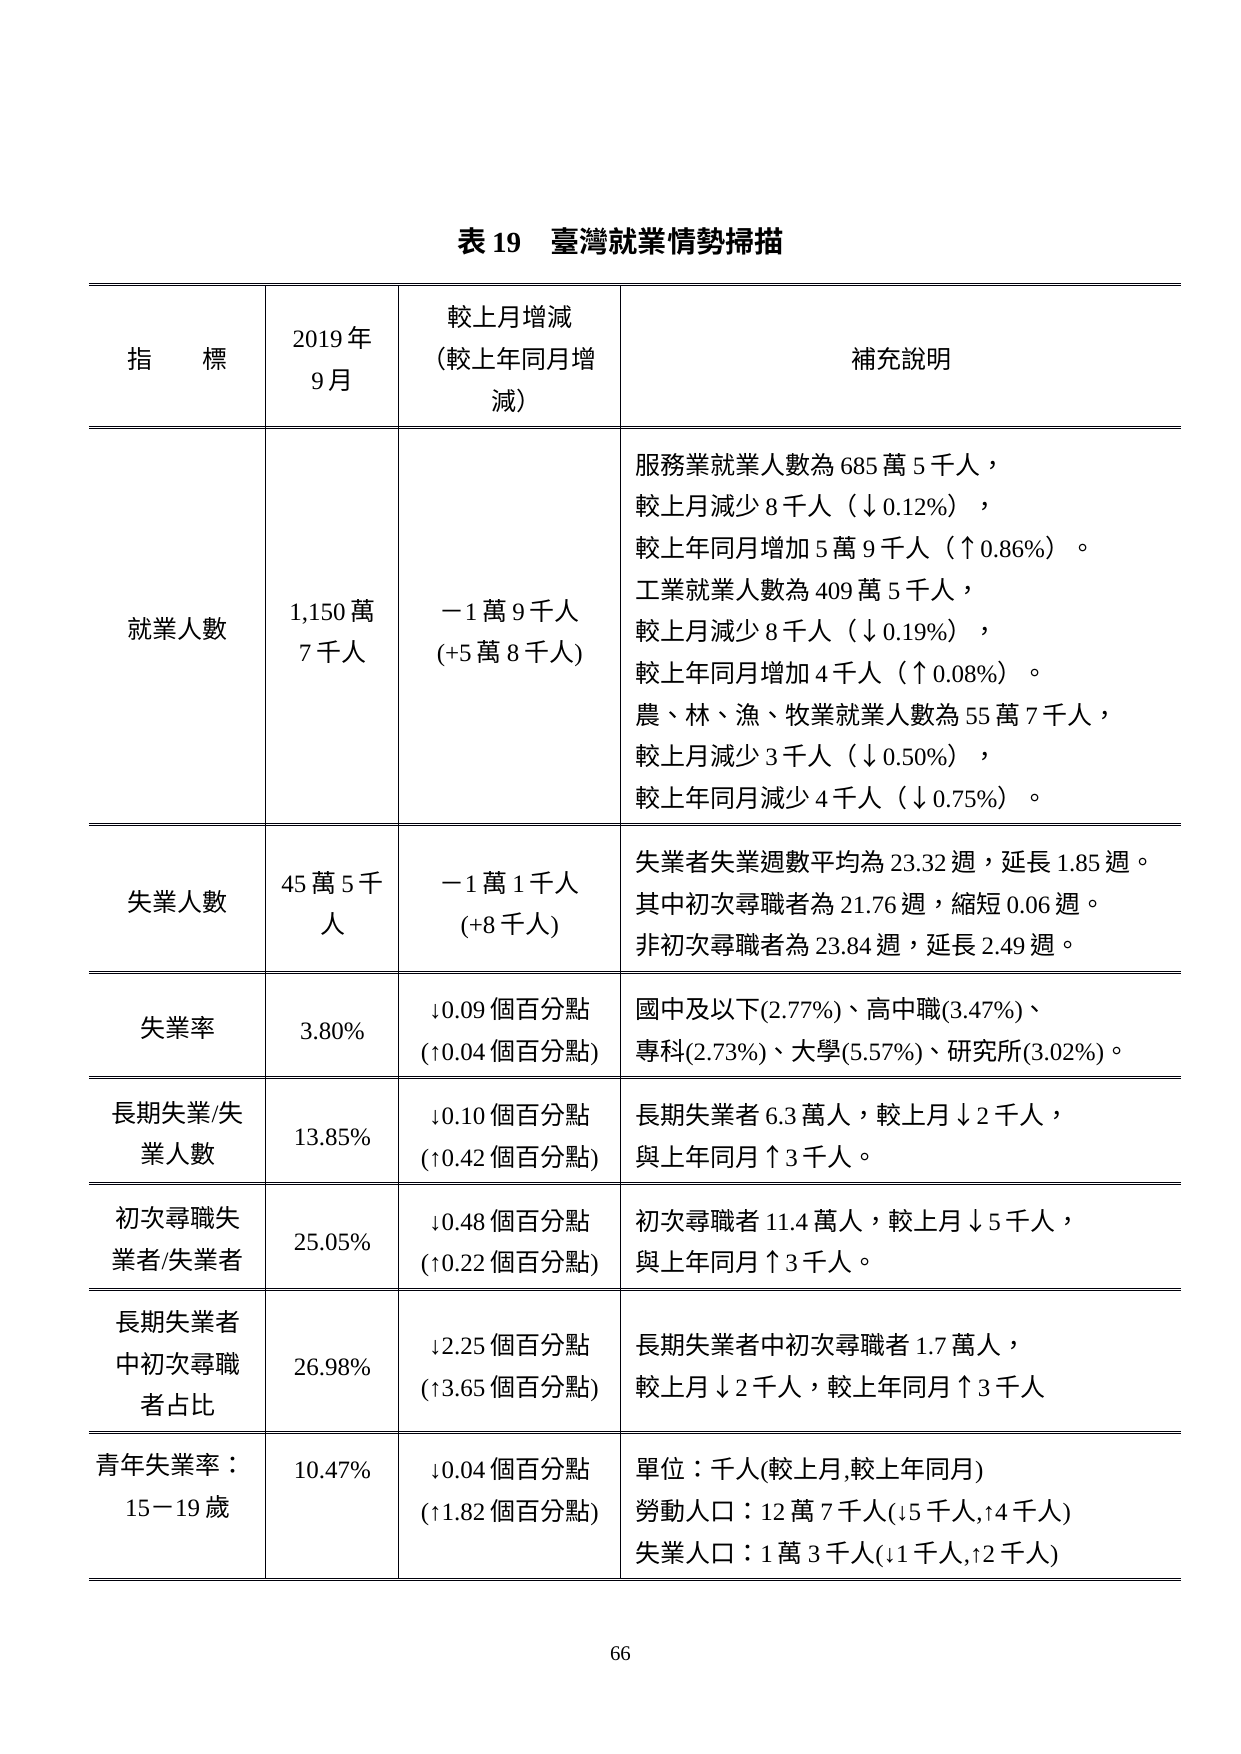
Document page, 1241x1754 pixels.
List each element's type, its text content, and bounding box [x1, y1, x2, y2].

table_cell 25.05% [266, 1185, 398, 1287]
table_cell 單位：千人(較上月,較上年同月) 勞動人口：12萬7千人(↓5千人,↑4千人) 失業人口：1萬3千人(↓1千人,↑2千人) [621, 1434, 1181, 1578]
table_cell 初次尋職者11.4萬人，較上月↓5千人， 與上年同月↑3千人。 [621, 1185, 1181, 1287]
text 表19 臺灣就業情勢掃描 [177, 211, 1063, 263]
table_cell 1,150萬7千人 [266, 429, 398, 823]
table_cell 長期失業者6.3萬人，較上月↓2千人， 與上年同月↑3千人。 [621, 1079, 1181, 1182]
table_cell ↓0.10個百分點 (↑0.42個百分點) [399, 1079, 620, 1182]
table_cell 3.80% [266, 974, 398, 1076]
table_header 2019年 9月 [266, 286, 398, 426]
table_cell 青年失業率： 15－19歲 [89, 1434, 265, 1578]
table_cell 失業率 [89, 974, 265, 1076]
table_cell －1萬9千人 (+5萬8千人) [399, 429, 620, 823]
table_header 較上月增減 （較上年同月增減） [399, 286, 620, 426]
table_cell 26.98% [266, 1291, 398, 1431]
table_cell ↓0.48個百分點 (↑0.22個百分點) [399, 1185, 620, 1287]
table_cell 長期失業者中初次尋職者1.7萬人， 較上月↓2千人，較上年同月↑3千人 [621, 1291, 1181, 1431]
table_cell 長期失業/失業人數 [89, 1079, 265, 1182]
table_cell ↓0.09個百分點 (↑0.04個百分點) [399, 974, 620, 1076]
table_cell 13.85% [266, 1079, 398, 1182]
table_cell 失業人數 [89, 826, 265, 971]
table_cell －1萬1千人 (+8千人) [399, 826, 620, 971]
table_cell 長期失業者中初次尋職者占比 [89, 1291, 265, 1431]
table_cell 45萬5千人 [266, 826, 398, 971]
table_cell 國中及以下(2.77%)、高中職(3.47%)、 專科(2.73%)、大學(5.57%)、研究所(3.02%)。 [621, 974, 1181, 1076]
table_header 指 標 [89, 286, 265, 426]
table_cell ↓2.25個百分點 (↑3.65個百分點) [399, 1291, 620, 1431]
table_cell ↓0.04個百分點 (↑1.82個百分點) [399, 1434, 620, 1578]
table_cell 初次尋職失業者/失業者 [89, 1185, 265, 1287]
table_cell 服務業就業人數為685萬5千人， 較上月減少8千人（↓0.12%）， 較上年同月增加5萬9千人（↑0.86%）。 工業就業人數為409萬5千人， 較上月減少8千人（↓0.19%）， 較上年同月增加4千人（↑0.08%）。 農、林、漁、牧業就業人數為55萬7千人， 較上月減少3千人（↓0.50%）， 較上年同月減少4千人（↓0.75%）。 [621, 429, 1181, 823]
table_cell 10.47% [266, 1434, 398, 1578]
table_cell 就業人數 [89, 429, 265, 823]
table_header 補充說明 [621, 286, 1181, 426]
table_cell 失業者失業週數平均為23.32週，延長1.85週。其中初次尋職者為21.76週，縮短0.06週。 非初次尋職者為23.84週，延長2.49週。 [621, 826, 1181, 971]
